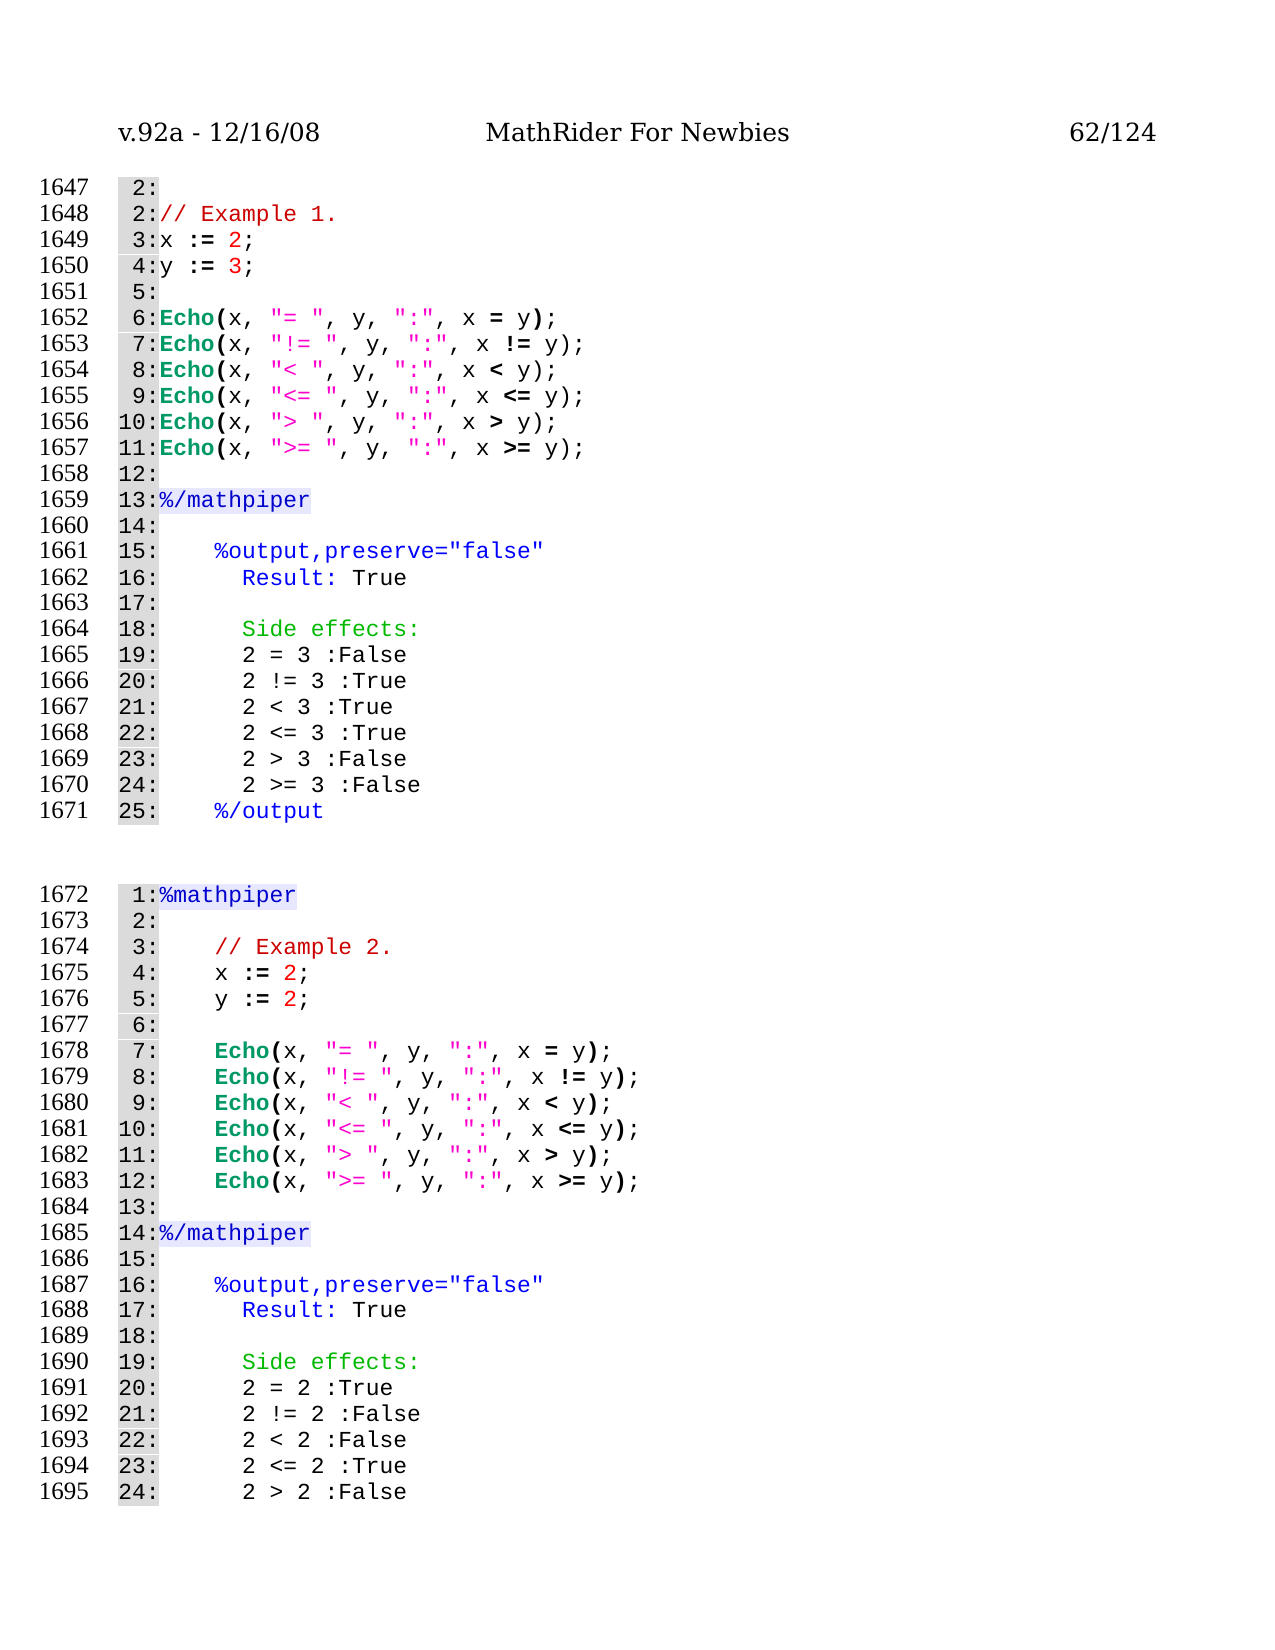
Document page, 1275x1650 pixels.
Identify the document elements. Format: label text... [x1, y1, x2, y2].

text 14: [118, 514, 1157, 540]
text 1:%mathpiper [118, 884, 1157, 910]
text 7:Echo(x, "!= ", y, ":", x != y); [118, 332, 1157, 358]
text 16: %output,preserve="false" [118, 1273, 1157, 1299]
text 8:Echo(x, "< ", y, ":", x < y); [118, 358, 1157, 384]
text 23: 2 > 3 :False [118, 747, 1157, 773]
text 5: y := 2; [118, 988, 1157, 1013]
text 11:Echo(x, ">= ", y, ":", x >= y); [118, 436, 1157, 462]
text 11: Echo(x, "> ", y, ":", x > y); [118, 1143, 1157, 1169]
text 13: [118, 1195, 1157, 1221]
text 14:%/mathpiper [118, 1221, 1157, 1247]
text 12: Echo(x, ">= ", y, ":", x >= y); [118, 1169, 1157, 1195]
text 24: 2 >= 3 :False [118, 773, 1157, 799]
text 17: Result: True [118, 1299, 1157, 1325]
text 12: [118, 462, 1157, 488]
text 19: Side effects: [118, 1351, 1157, 1377]
text 4: x := 2; [118, 962, 1157, 988]
text 20: 2 != 3 :True [118, 669, 1157, 696]
text 2:// Example 1. [118, 203, 1157, 229]
text 6:Echo(x, "= ", y, ":", x = y); [118, 306, 1157, 332]
text 3:x := 2; [118, 229, 1157, 254]
text 7: Echo(x, "= ", y, ":", x = y); [118, 1039, 1157, 1065]
text 2: [118, 910, 1157, 936]
text 23: 2 <= 2 :True [118, 1454, 1157, 1480]
text 21: 2 < 3 :True [118, 696, 1157, 721]
text 6: [118, 1013, 1157, 1039]
text 24: 2 > 2 :False [118, 1480, 1157, 1506]
text 25: %/output [118, 799, 1157, 825]
text 18: Side effects: [118, 618, 1157, 644]
text 9:Echo(x, "<= ", y, ":", x <= y); [118, 384, 1157, 410]
text 15: %output,preserve="false" [118, 540, 1157, 566]
text 13:%/mathpiper [118, 488, 1157, 514]
text 2: [118, 177, 1157, 203]
text 9: Echo(x, "< ", y, ":", x < y); [118, 1091, 1157, 1117]
text 19: 2 = 3 :False [118, 644, 1157, 669]
text 4:y := 3; [118, 254, 1157, 281]
text 22: 2 <= 3 :True [118, 721, 1157, 747]
text 16: Result: True [118, 566, 1157, 592]
text 15: [118, 1247, 1157, 1273]
text 5: [118, 281, 1157, 306]
text 20: 2 = 2 :True [118, 1377, 1157, 1403]
text 18: [118, 1325, 1157, 1351]
text 22: 2 < 2 :False [118, 1428, 1157, 1454]
text 3: // Example 2. [118, 936, 1157, 962]
text 17: [118, 592, 1157, 618]
text 10:Echo(x, "> ", y, ":", x > y); [118, 410, 1157, 436]
text 21: 2 != 2 :False [118, 1403, 1157, 1428]
text 10: Echo(x, "<= ", y, ":", x <= y); [118, 1117, 1157, 1143]
text 8: Echo(x, "!= ", y, ":", x != y); [118, 1065, 1157, 1091]
